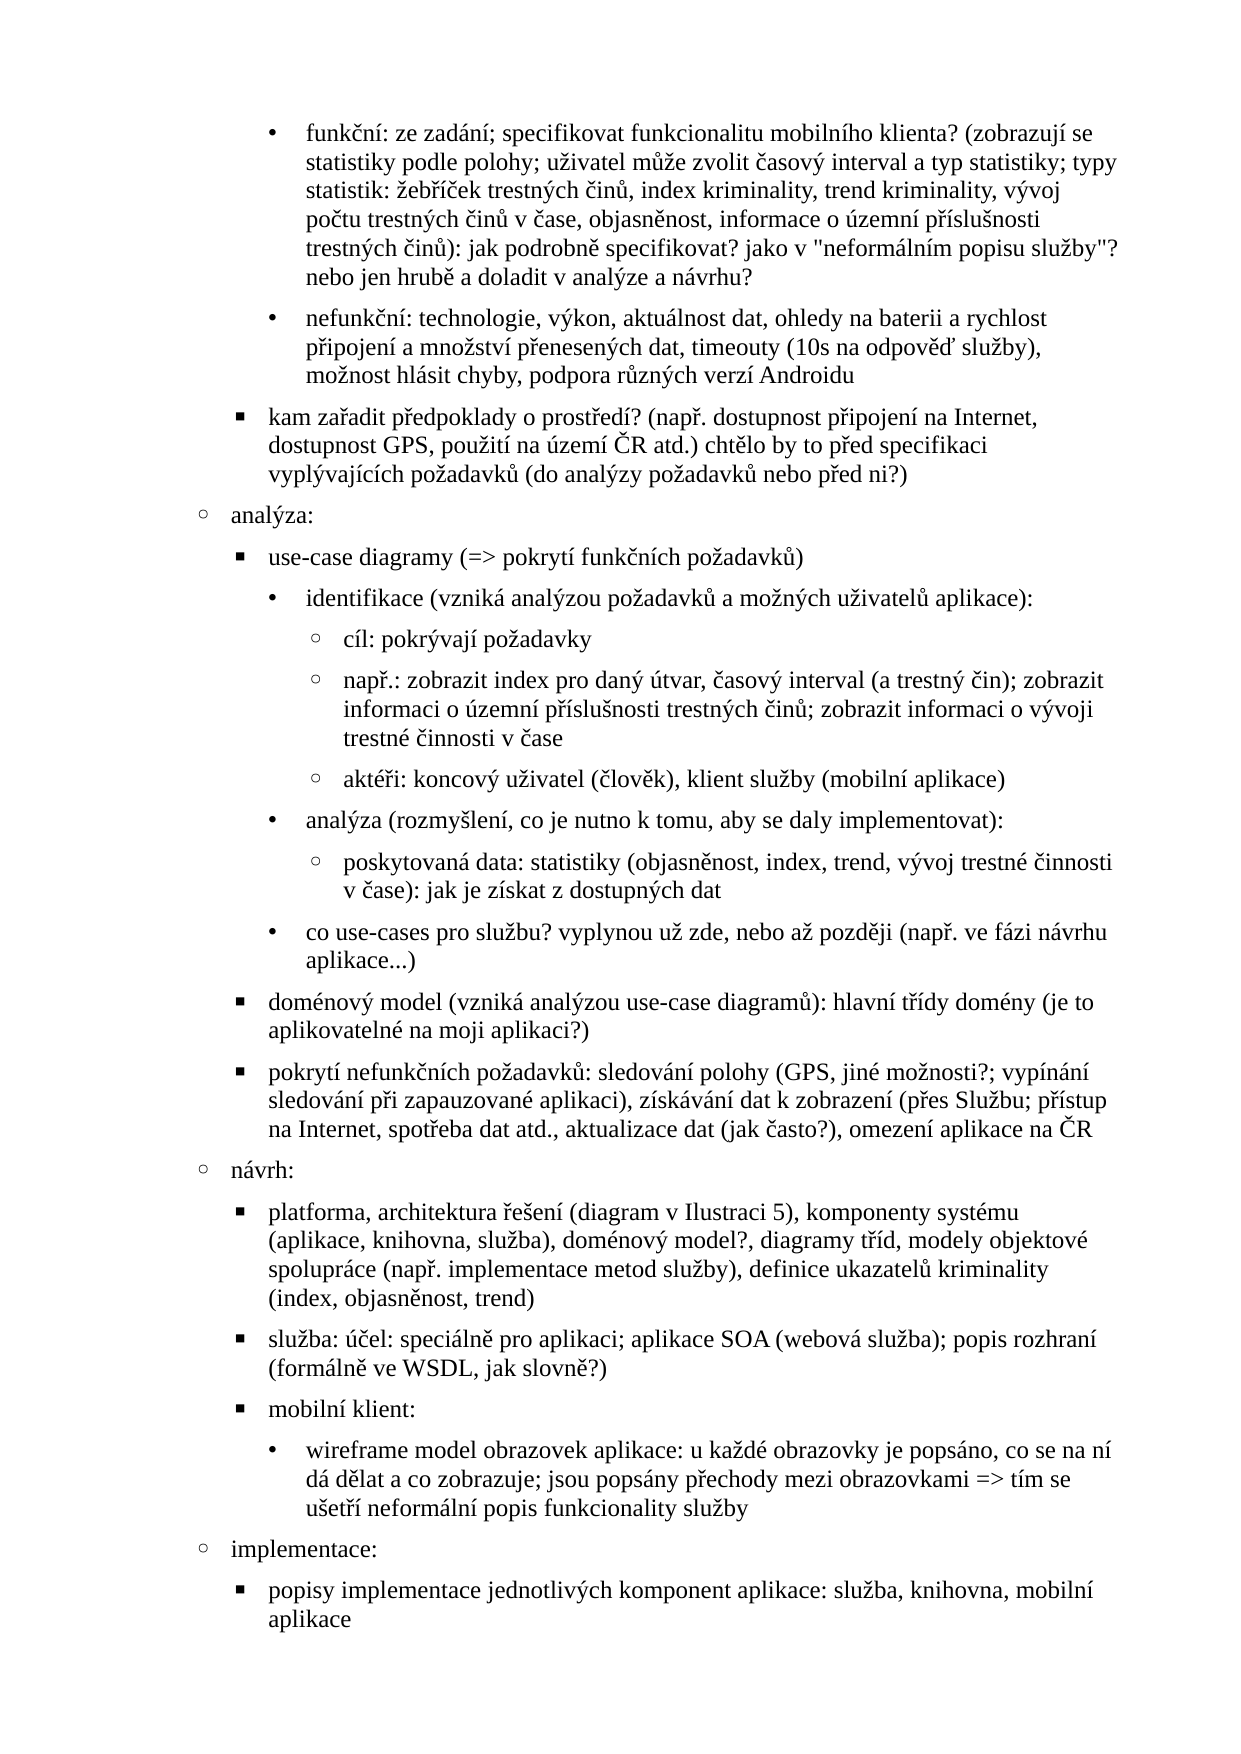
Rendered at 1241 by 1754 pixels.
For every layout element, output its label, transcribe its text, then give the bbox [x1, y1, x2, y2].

list pokrytí nefunkčních požadavků: sledování polohy (GPS, jiné možnosti?; vypínání sledování při zapauzované aplikaci), získávání dat k zobrazení (přes Službu; přístup na Internet, spotřeba dat atd., aktualizace dat (jak často?), omezení aplikace na ČR [231, 1057, 1122, 1143]
list platforma, architektura řešení (diagram v Ilustraci 5), komponenty systému (aplikace, knihovna, služba), doménový model?, diagramy tříd, modely objektové spolupráce (např. implementace metod služby), definice ukazatelů kriminality (index, objasněnost, trend) [231, 1197, 1122, 1312]
list analýza: [193, 501, 1122, 529]
list mobilní klient: [231, 1394, 1122, 1423]
list aktéři: koncový uživatel (člověk), klient služby (mobilní aplikace) [306, 764, 1122, 793]
list kam zařadit předpoklady o prostředí? (např. dostupnost připojení na Internet, dostupnost GPS, použití na území ČR atd.) chtělo by to před specifikaci vyplývajících požadavků (do analýzy požadavků nebo před ni?) [231, 402, 1122, 488]
list wireframe model obrazovek aplikace: u každé obrazovky je popsáno, co se na ní dá dělat a co zobrazuje; jsou popsány přechody mezi obrazovkami => tím se ušetří neformální popis funkcionality služby [268, 1436, 1122, 1522]
list doménový model (vzniká analýzou use-case diagramů): hlavní třídy domény (je to aplikovatelné na moji aplikaci?) [231, 987, 1122, 1044]
list use-case diagramy (=> pokrytí funkčních požadavků) [231, 542, 1122, 571]
list návrh: [193, 1156, 1122, 1184]
list poskytovaná data: statistiky (objasněnost, index, trend, vývoj trestné činnosti v čase): jak je získat z dostupných dat [306, 847, 1122, 904]
list popisy implementace jednotlivých komponent aplikace: služba, knihovna, mobilní aplikace [231, 1576, 1122, 1633]
list např.: zobrazit index pro daný útvar, časový interval (a trestný čin); zobrazit informaci o územní příslušnosti trestných činů; zobrazit informaci o vývoji trestné činnosti v čase [306, 666, 1122, 752]
list identifikace (vzniká analýzou požadavků a možných uživatelů aplikace): [268, 583, 1122, 612]
list analýza (rozmyšlení, co je nutno k tomu, aby se daly implementovat): [268, 806, 1122, 834]
list služba: účel: speciálně pro aplikaci; aplikace SOA (webová služba); popis rozhraní (formálně ve WSDL, jak slovně?) [231, 1324, 1122, 1382]
list nefunkční: technologie, výkon, aktuálnost dat, ohledy na baterii a rychlost připojení a množství přenesených dat, timeouty (10s na odpověď služby), možnost hlásit chyby, podpora různých verzí Androidu [268, 303, 1122, 389]
list funkční: ze zadání; specifikovat funkcionalitu mobilního klienta? (zobrazují se statistiky podle polohy; uživatel může zvolit časový interval a typ statistiky; typy statistik: žebříček trestných činů, index kriminality, trend kriminality, vývoj počtu trestných činů v čase, objasněnost, informace o územní příslušnosti trestných činů): jak podrobně specifikovat? jako v "neformálním popisu služby"? nebo jen hrubě a doladit v analýze a návrhu? [268, 118, 1122, 291]
list co use-cases pro službu? vyplynou už zde, nebo až později (např. ve fázi návrhu aplikace...) [268, 917, 1122, 974]
list cíl: pokrývají požadavky [306, 624, 1122, 653]
list implementace: [193, 1534, 1122, 1563]
